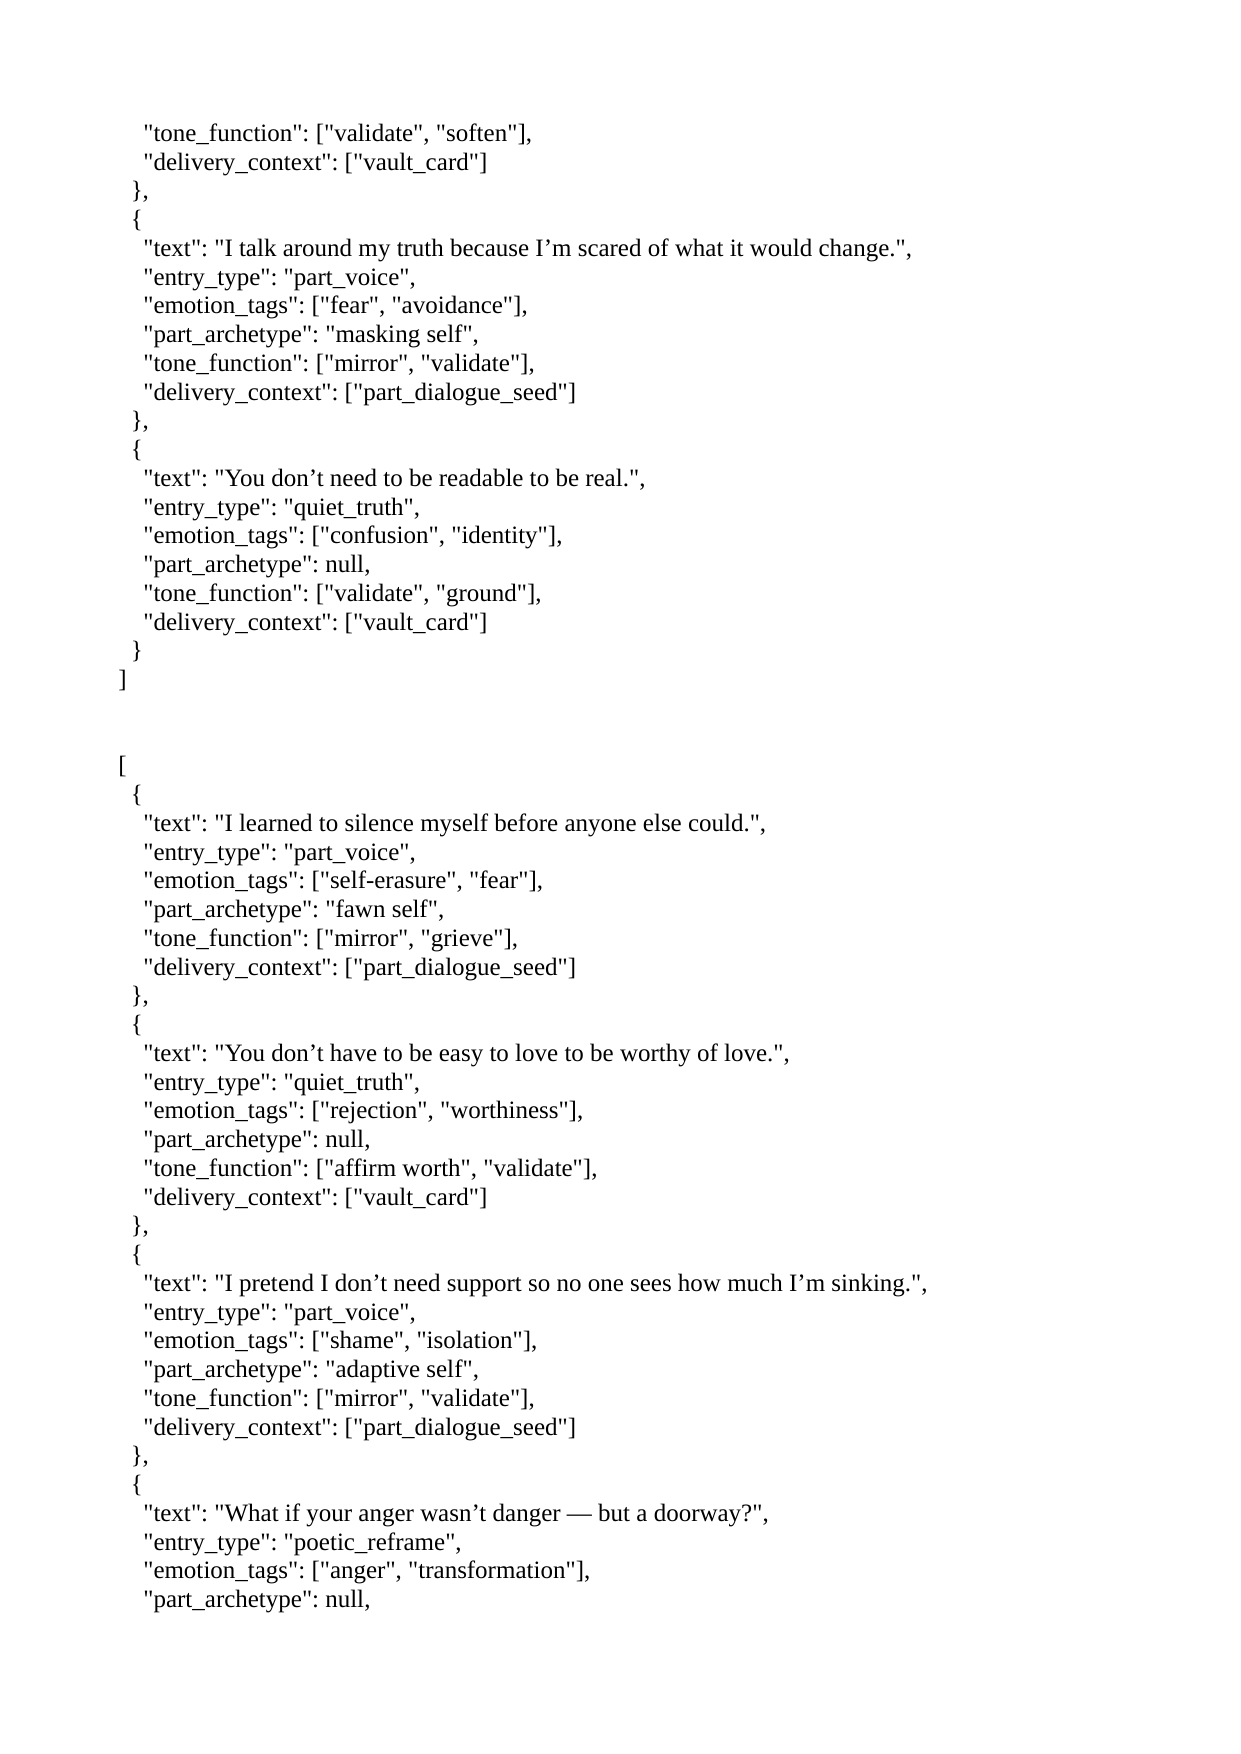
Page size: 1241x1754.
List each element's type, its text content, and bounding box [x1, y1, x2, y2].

text "part_archetype": null, [118, 1584, 1122, 1613]
text }, [118, 176, 1122, 204]
text ] [118, 664, 1122, 693]
text "entry_type": "part_voice", [118, 262, 1122, 291]
text "text": "I pretend I don’t need support so no one sees how much I’m sinking.", [118, 1268, 1122, 1297]
text "part_archetype": "fawn self", [118, 894, 1122, 923]
text "entry_type": "quiet_truth", [118, 1067, 1122, 1096]
text }, [118, 1441, 1122, 1469]
text "emotion_tags": ["confusion", "identity"], [118, 521, 1122, 549]
text "emotion_tags": ["rejection", "worthiness"], [118, 1096, 1122, 1124]
text "tone_function": ["mirror", "validate"], [118, 348, 1122, 377]
text "tone_function": ["validate", "ground"], [118, 578, 1122, 607]
text { [118, 434, 1122, 463]
text [ [118, 751, 1122, 779]
text { [118, 1239, 1122, 1268]
text "delivery_context": ["vault_card"] [118, 147, 1122, 176]
text "text": "I talk around my truth because I’m scared of what it would change.", [118, 233, 1122, 262]
text "part_archetype": null, [118, 549, 1122, 578]
text } [118, 636, 1122, 664]
text "emotion_tags": ["shame", "isolation"], [118, 1326, 1122, 1354]
text "text": "You don’t need to be readable to be real.", [118, 463, 1122, 492]
text }, [118, 406, 1122, 434]
text "entry_type": "poetic_reframe", [118, 1527, 1122, 1556]
text "delivery_context": ["part_dialogue_seed"] [118, 1412, 1122, 1441]
text "emotion_tags": ["self-erasure", "fear"], [118, 866, 1122, 894]
text { [118, 1469, 1122, 1498]
text { [118, 779, 1122, 808]
text "entry_type": "part_voice", [118, 837, 1122, 866]
text "delivery_context": ["part_dialogue_seed"] [118, 377, 1122, 406]
text "part_archetype": null, [118, 1124, 1122, 1153]
text "text": "You don’t have to be easy to love to be worthy of love.", [118, 1038, 1122, 1067]
text "delivery_context": ["part_dialogue_seed"] [118, 952, 1122, 981]
text "tone_function": ["validate", "soften"], [118, 118, 1122, 147]
text "part_archetype": "adaptive self", [118, 1354, 1122, 1383]
text "entry_type": "part_voice", [118, 1297, 1122, 1326]
text "part_archetype": "masking self", [118, 319, 1122, 348]
text { [118, 204, 1122, 233]
text "emotion_tags": ["anger", "transformation"], [118, 1556, 1122, 1584]
text "tone_function": ["mirror", "grieve"], [118, 923, 1122, 952]
text "delivery_context": ["vault_card"] [118, 607, 1122, 636]
text }, [118, 1211, 1122, 1239]
text { [118, 1009, 1122, 1038]
text "text": "What if your anger wasn’t danger — but a doorway?", [118, 1498, 1122, 1527]
text "emotion_tags": ["fear", "avoidance"], [118, 291, 1122, 319]
text "tone_function": ["mirror", "validate"], [118, 1383, 1122, 1412]
text "delivery_context": ["vault_card"] [118, 1182, 1122, 1211]
text "tone_function": ["affirm worth", "validate"], [118, 1153, 1122, 1182]
text }, [118, 981, 1122, 1009]
text "text": "I learned to silence myself before anyone else could.", [118, 808, 1122, 837]
text "entry_type": "quiet_truth", [118, 492, 1122, 521]
